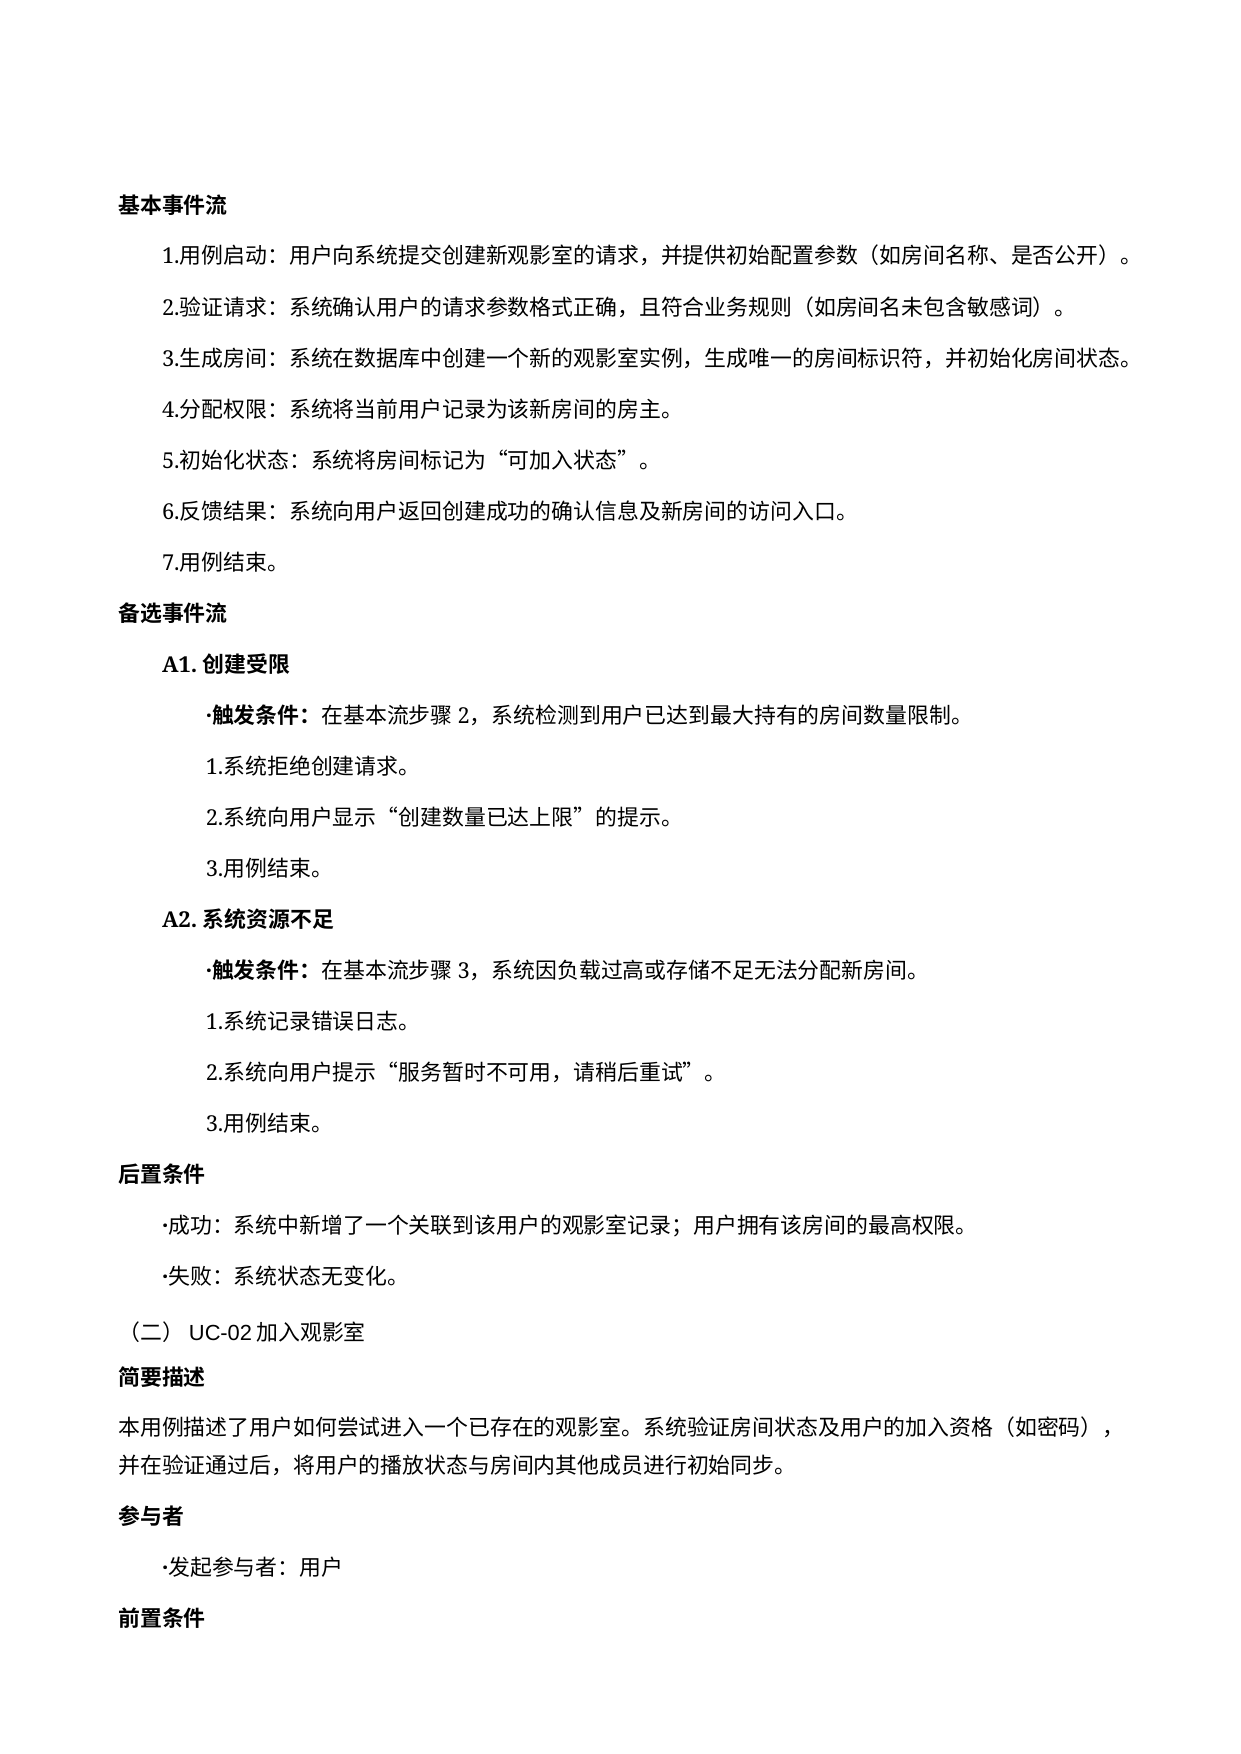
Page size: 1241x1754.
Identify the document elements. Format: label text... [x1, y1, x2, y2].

text A2. 系统资源不足 [118, 902, 1122, 933]
text 本用例描述了用户如何尝试进入一个已存在的观影室。系统验证房间状态及用户的加入资格（如密码），并在验证通过后，将用户的播放状态与房间内其他成员进行初始同步。 [118, 1410, 1122, 1480]
text 4.分配权限：系统将当前用户记录为该新房间的房主。 [118, 392, 1122, 423]
text ·触发条件：在基本流步骤 3，系统因负载过高或存储不足无法分配新房间。 [118, 953, 1122, 984]
text 2.系统向用户显示“创建数量已达上限”的提示。 [118, 800, 1122, 831]
text 3.用例结束。 [118, 1106, 1122, 1138]
text 7.用例结束。 [118, 545, 1122, 576]
text 备选事件流 [118, 596, 1122, 627]
text 3.生成房间：系统在数据库中创建一个新的观影室实例，生成唯一的房间标识符，并初始化房间状态。 [118, 341, 1122, 372]
text 简要描述 [118, 1359, 1122, 1391]
text 参与者 [118, 1499, 1122, 1531]
text ·成功：系统中新增了一个关联到该用户的观影室记录；用户拥有该房间的最高权限。 [118, 1208, 1122, 1239]
text 5.初始化状态：系统将房间标记为“可加入状态”。 [118, 443, 1122, 474]
text 3.用例结束。 [118, 851, 1122, 882]
text ·触发条件：在基本流步骤 2，系统检测到用户已达到最大持有的房间数量限制。 [118, 698, 1122, 729]
text 基本事件流 [118, 188, 1122, 219]
text A1. 创建受限 [118, 647, 1122, 678]
subtitle UC-02加入观影室 [118, 1315, 1122, 1347]
text 1.系统拒绝创建请求。 [118, 749, 1122, 780]
text 6.反馈结果：系统向用户返回创建成功的确认信息及新房间的访问入口。 [118, 494, 1122, 525]
text 1.用例启动：用户向系统提交创建新观影室的请求，并提供初始配置参数（如房间名称、是否公开）。 [118, 238, 1122, 270]
text 前置条件 [118, 1601, 1122, 1633]
text 后置条件 [118, 1157, 1122, 1189]
text ·失败：系统状态无变化。 [118, 1259, 1122, 1291]
text ·发起参与者：用户 [118, 1550, 1122, 1582]
text 2.验证请求：系统确认用户的请求参数格式正确，且符合业务规则（如房间名未包含敏感词）。 [118, 289, 1122, 321]
text 2.系统向用户提示“服务暂时不可用，请稍后重试”。 [118, 1055, 1122, 1087]
text 1.系统记录错误日志。 [118, 1004, 1122, 1036]
